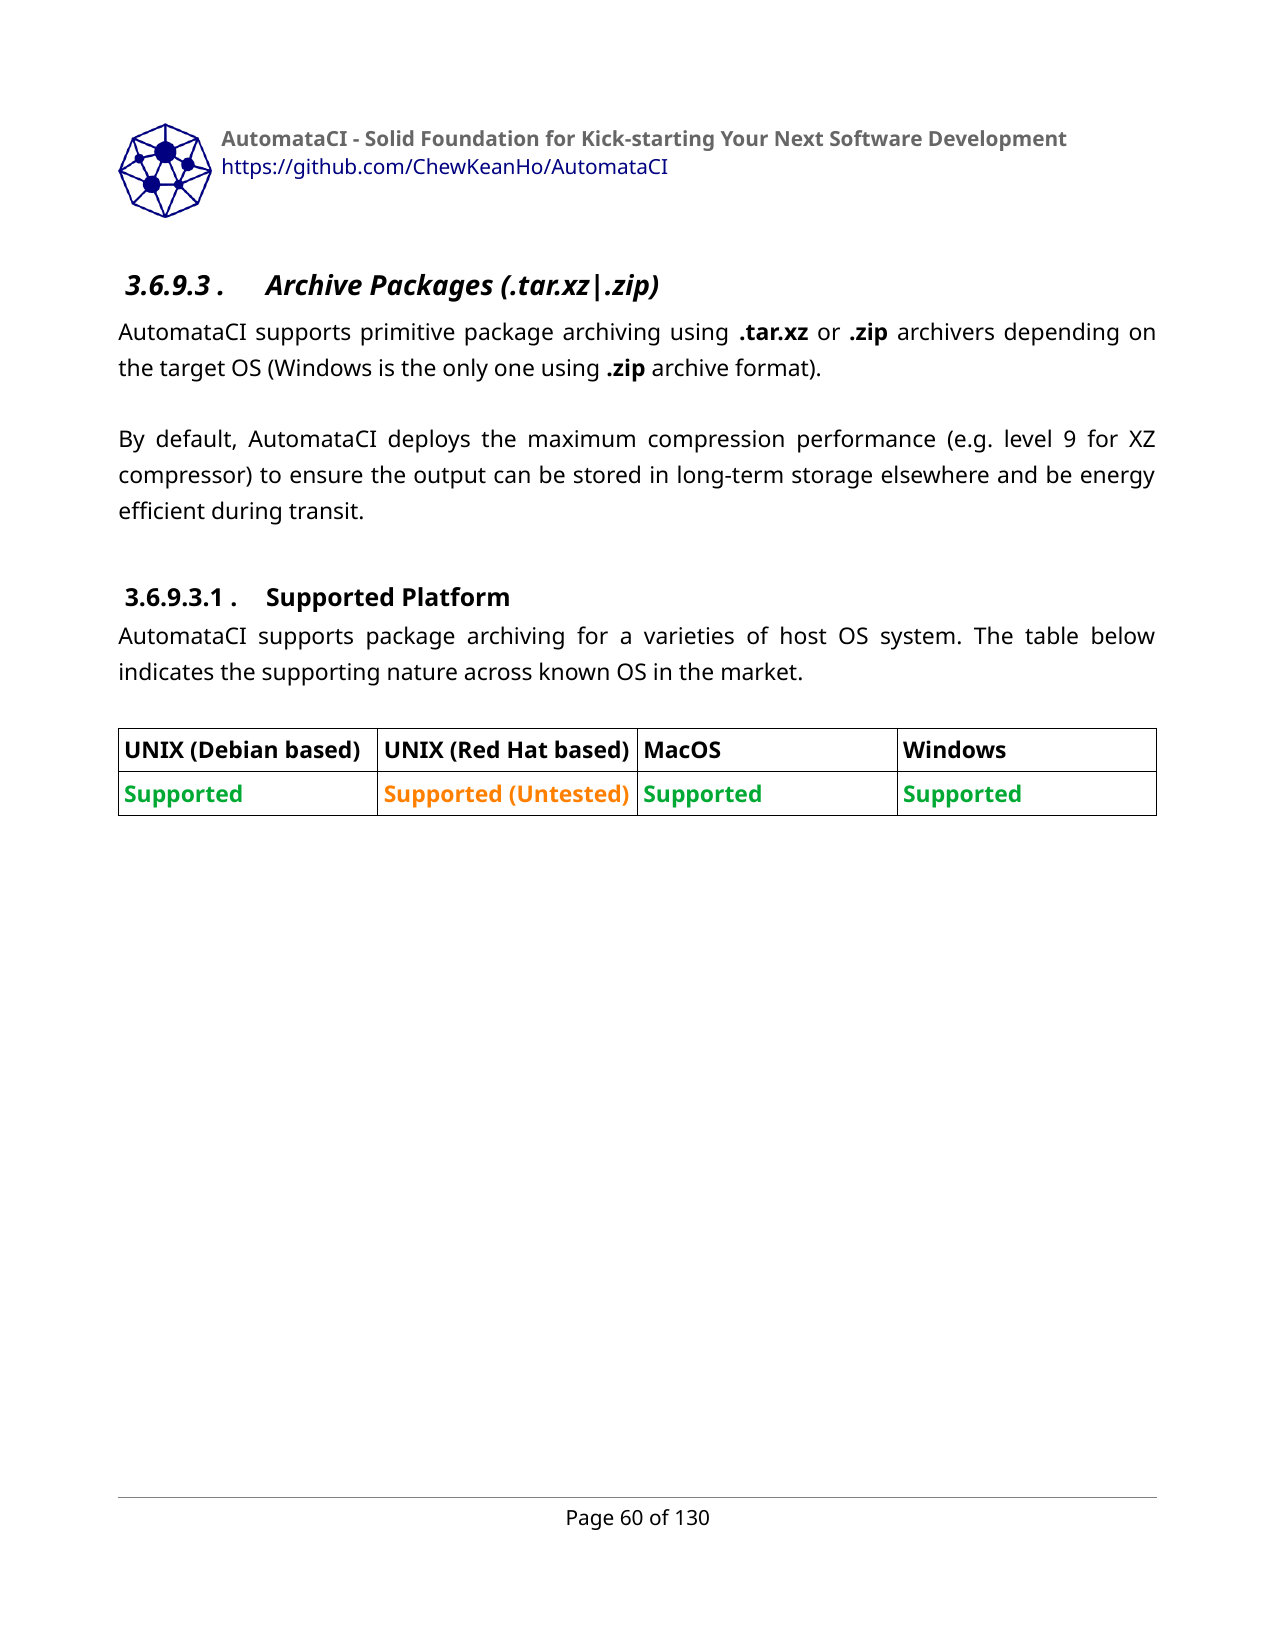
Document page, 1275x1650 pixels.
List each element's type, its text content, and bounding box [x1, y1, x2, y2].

table_header UNIX (Red Hat based) [378, 729, 637, 771]
picture [118, 123, 212, 218]
subtitle Supported Platform [118, 579, 1157, 613]
table_header Windows [898, 729, 1156, 771]
table_cell Supported [119, 772, 377, 815]
table_cell Supported [638, 772, 897, 815]
table_cell Supported [898, 772, 1156, 815]
text AutomataCI supports package archiving for a varieties of host OS system. The table below indicates the supporting nature across known OS in the market. [118, 619, 1157, 687]
table_header UNIX (Debian based) [119, 729, 377, 771]
subtitle Archive Packages (.tar.xz|.zip) [118, 265, 1157, 303]
table_header MacOS [638, 729, 897, 771]
text By default, AutomataCI deploys the maximum compression performance (e.g. level 9 for XZ compressor) to ensure the output can be stored in long-term storage elsewhere and be energy efficient during transit. [118, 423, 1157, 526]
table_cell Supported (Untested) [378, 772, 637, 815]
text AutomataCI supports primitive package archiving using .tar.xz or .zip archivers depending on the target OS (Windows is the only one using .zip archive format). [118, 316, 1157, 383]
